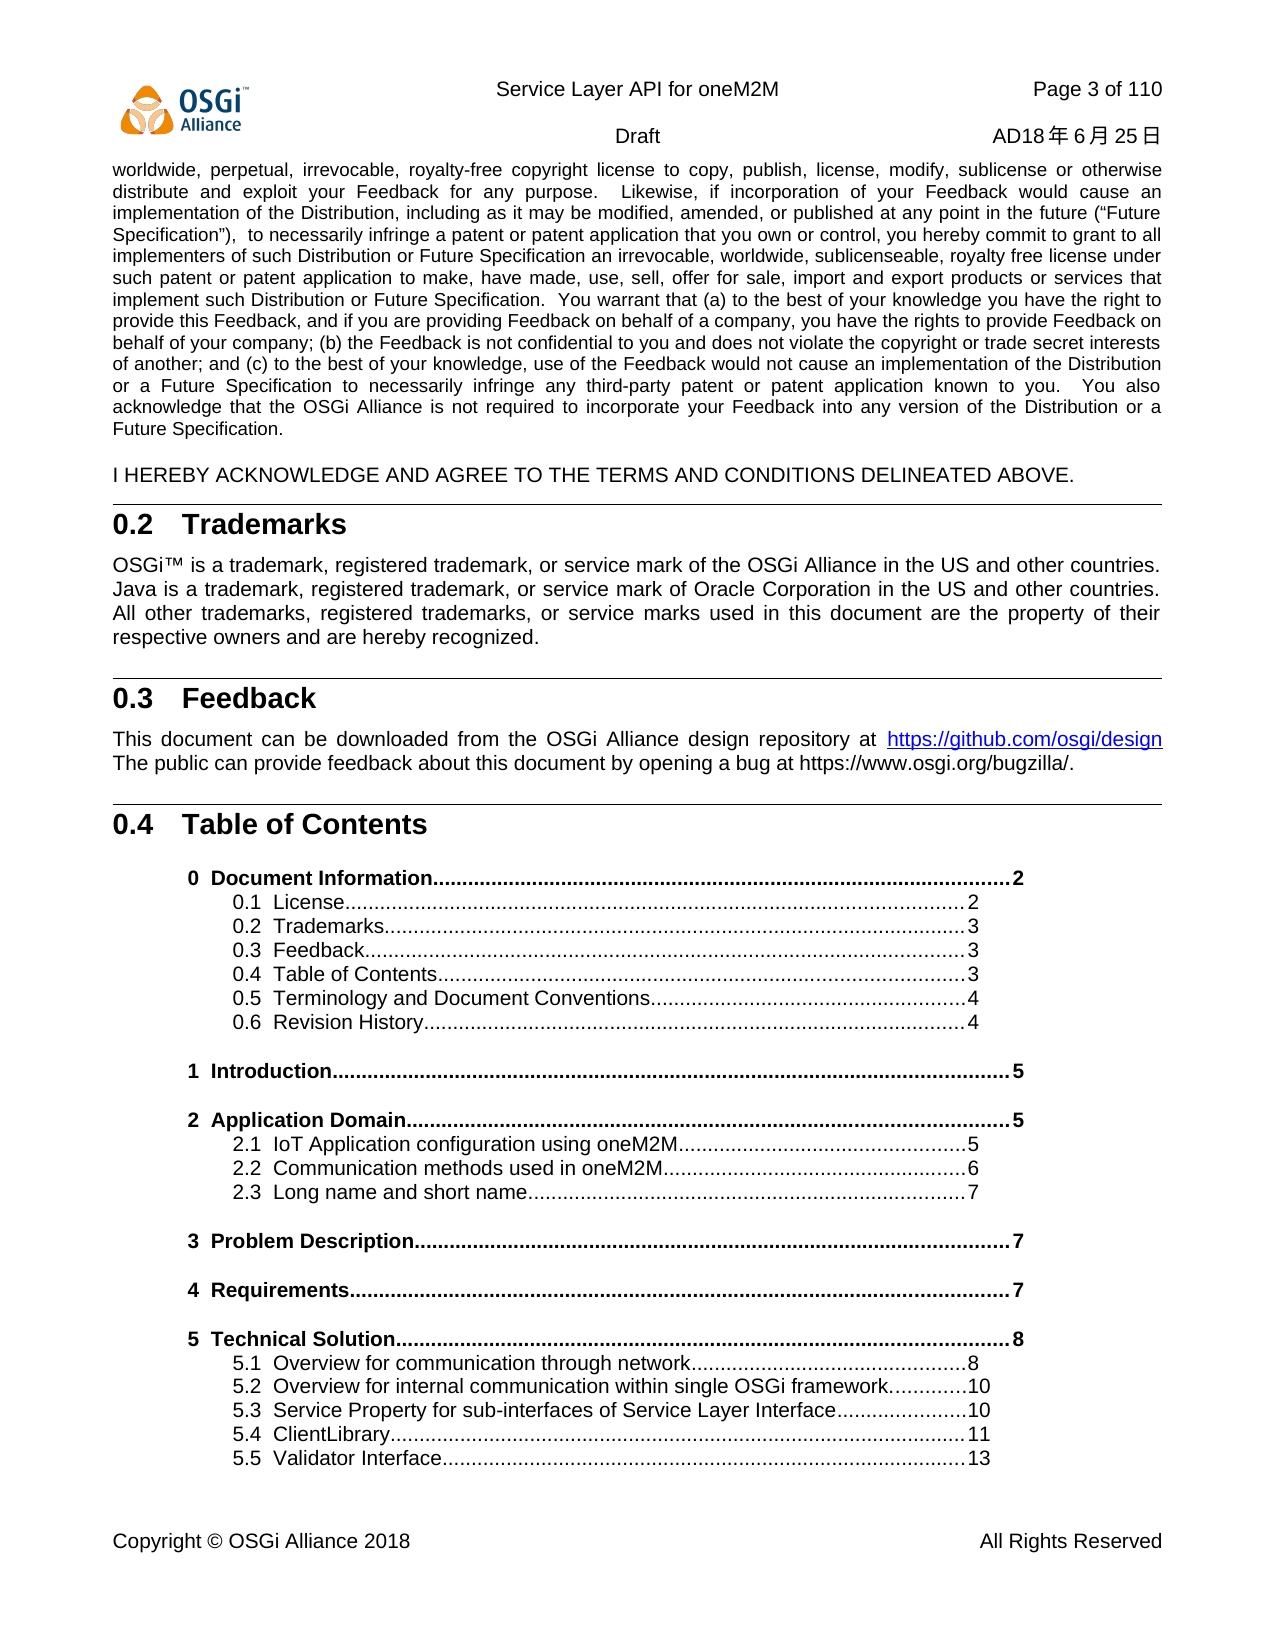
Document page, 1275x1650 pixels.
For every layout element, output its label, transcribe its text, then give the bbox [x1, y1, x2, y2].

text 4 Requirements 7 [187, 1277, 1162, 1301]
text OSGi™ is a trademark, registered trademark, or service mark of the OSGi Alliance in the US and other countries. Java is a trademark, registered trademark, or service mark of Oracle Corporation in the US and other countries. All other trademarks, registered trademarks, or service marks used in this document are the property of their respective owners and are hereby recognized. [112, 553, 1162, 649]
text 5.3 Service Property for sub-interfaces of Service Layer Interface 10 [232, 1398, 1162, 1422]
text worldwide, perpetual, irrevocable, royalty-free copyright license to copy, publish, license, modify, sublicense or otherwise distribute and exploit your Feedback for any purpose. Likewise, if incorporation of your Feedback would cause an implementation of the Distribution, including as it may be modified, amended, or published at any point in the future (“Future Specification”), to necessarily infringe a patent or patent application that you own or control, you hereby commit to grant to all implementers of such Distribution or Future Specification an irrevocable, worldwide, sublicenseable, royalty free license under such patent or patent application to make, have made, use, sell, offer for sale, import and export products or services that implement such Distribution or Future Specification. You warrant that (a) to the best of your knowledge you have the right to provide this Feedback, and if you are providing Feedback on behalf of a company, you have the rights to provide Feedback on behalf of your company; (b) the Feedback is not confidential to you and does not violate the copyright or trade secret interests of another; and (c) to the best of your knowledge, use of the Feedback would not cause an implementation of the Distribution or a Future Specification to necessarily infringe any third-party patent or patent application known to you. You also acknowledge that the OSGi Alliance is not required to incorporate your Feedback into any version of the Distribution or a Future Specification. [112, 159, 1162, 439]
text 5.1 Overview for communication through network 8 [232, 1350, 1162, 1374]
subtitle Trademarks [112, 505, 1162, 541]
picture [113, 78, 257, 142]
text 0.2 Trademarks 3 [232, 914, 1162, 938]
text 0.5 Terminology and Document Conventions 4 [232, 986, 1162, 1010]
text 0 Document Information 2 [187, 866, 1162, 890]
text 5.4 ClientLibrary 11 [232, 1422, 1162, 1446]
text 2.2 Communication methods used in oneM2M 6 [232, 1156, 1162, 1179]
subtitle Table of Contents [112, 805, 1162, 841]
text 2.1 IoT Application configuration using oneM2M 5 [232, 1132, 1162, 1156]
text 5.5 Validator Interface 13 [232, 1446, 1162, 1470]
text 5 Technical Solution 8 [187, 1326, 1162, 1350]
text 3 Problem Description 7 [187, 1228, 1162, 1252]
text 0.4 Table of Contents 3 [232, 962, 1162, 986]
text This document can be downloaded from the OSGi Alliance design repository at https://github.com/osgi/design The public can provide feedback about this document by opening a bug at https://www.osgi.org/bugzilla/. [112, 727, 1162, 775]
text 2 Application Domain 5 [187, 1108, 1162, 1132]
text I HEREBY ACKNOWLEDGE AND AGREE TO THE TERMS AND CONDITIONS DELINEATED ABOVE. [112, 463, 1162, 487]
text 2.3 Long name and short name 7 [232, 1179, 1162, 1203]
text 0.6 Revision History 4 [232, 1010, 1162, 1034]
text 0.3 Feedback 3 [232, 938, 1162, 962]
text 0.1 License 2 [232, 890, 1162, 914]
text 1 Introduction 5 [187, 1059, 1162, 1083]
subtitle Feedback [112, 679, 1162, 715]
text 5.2 Overview for internal communication within single OSGi framework. 10 [232, 1374, 1162, 1398]
